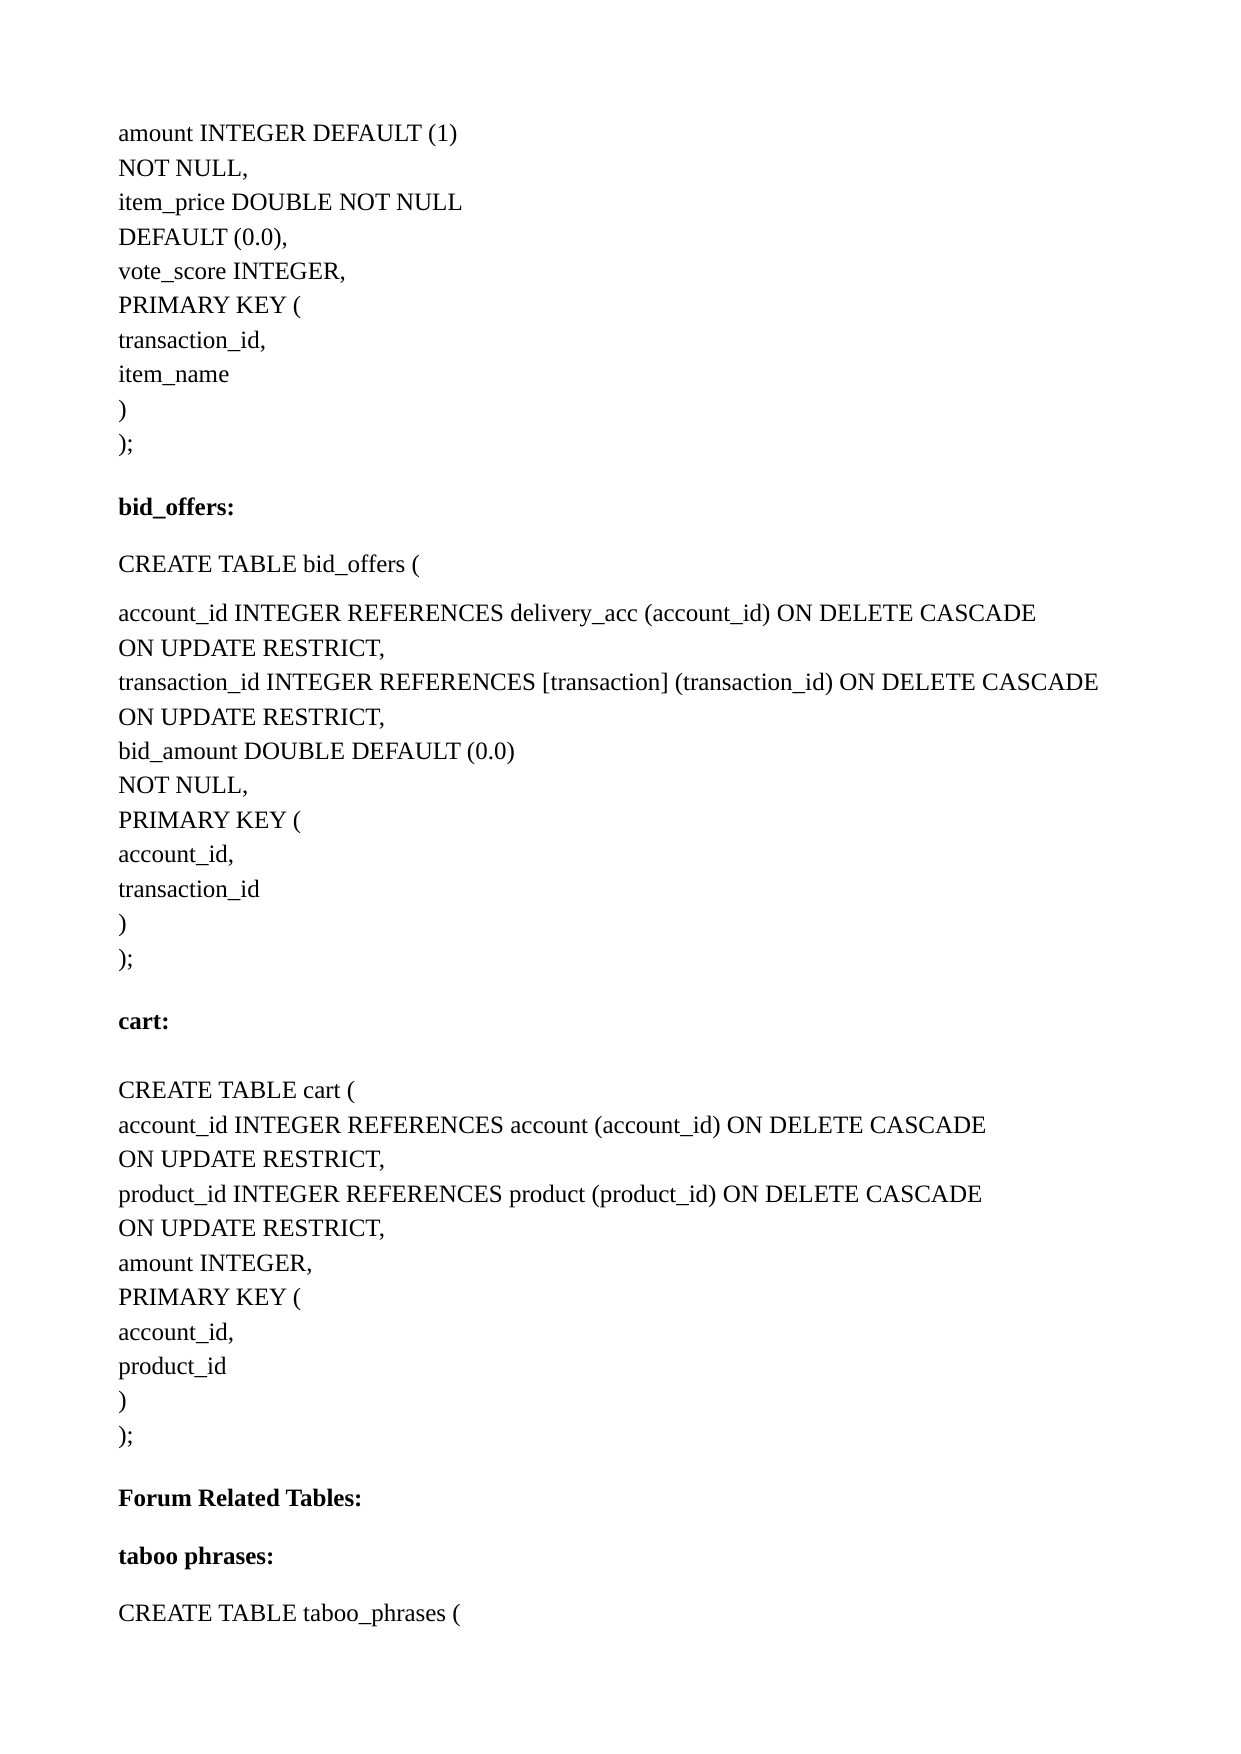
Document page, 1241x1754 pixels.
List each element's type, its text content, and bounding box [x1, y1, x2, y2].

text ON UPDATE RESTRICT, [118, 1144, 1122, 1173]
text product_id [118, 1351, 1122, 1380]
text ON UPDATE RESTRICT, [118, 702, 1122, 730]
text DEFAULT (0.0), [118, 222, 1122, 250]
text item_name [118, 359, 1122, 388]
text amount INTEGER DEFAULT (1) [118, 118, 1122, 147]
text ON UPDATE RESTRICT, [118, 1213, 1122, 1242]
text product_id INTEGER REFERENCES product (product_id) ON DELETE CASCADE [118, 1179, 1122, 1207]
text account_id INTEGER REFERENCES account (account_id) ON DELETE CASCADE [118, 1110, 1122, 1138]
text PRIMARY KEY ( [118, 805, 1122, 834]
text ) [118, 908, 1122, 937]
text cart: [118, 1006, 1122, 1035]
text item_price DOUBLE NOT NULL [118, 187, 1122, 216]
text ) [118, 1386, 1122, 1414]
text transaction_id INTEGER REFERENCES [transaction] (transaction_id) ON DELETE CASCADE [118, 667, 1122, 696]
text amount INTEGER, [118, 1248, 1122, 1276]
text ); [118, 428, 1122, 457]
text CREATE TABLE cart ( [118, 1075, 1122, 1104]
text transaction_id, [118, 325, 1122, 354]
text bid_offers: [118, 492, 1122, 520]
text PRIMARY KEY ( [118, 291, 1122, 319]
text account_id, [118, 1317, 1122, 1345]
text account_id, [118, 839, 1122, 868]
text PRIMARY KEY ( [118, 1282, 1122, 1311]
text taboo phrases: [118, 1541, 1122, 1569]
text ); [118, 943, 1122, 972]
text NOT NULL, [118, 771, 1122, 799]
text account_id INTEGER REFERENCES delivery_acc (account_id) ON DELETE CASCADE [118, 598, 1122, 627]
text NOT NULL, [118, 153, 1122, 181]
text Forum Related Tables: [118, 1483, 1122, 1512]
text ); [118, 1420, 1122, 1449]
text CREATE TABLE taboo_phrases ( [118, 1598, 1122, 1627]
text vote_score INTEGER, [118, 256, 1122, 285]
text CREATE TABLE bid_offers ( [118, 549, 1122, 578]
text bid_amount DOUBLE DEFAULT (0.0) [118, 736, 1122, 765]
text transaction_id [118, 874, 1122, 903]
text ) [118, 394, 1122, 423]
text ON UPDATE RESTRICT, [118, 633, 1122, 661]
